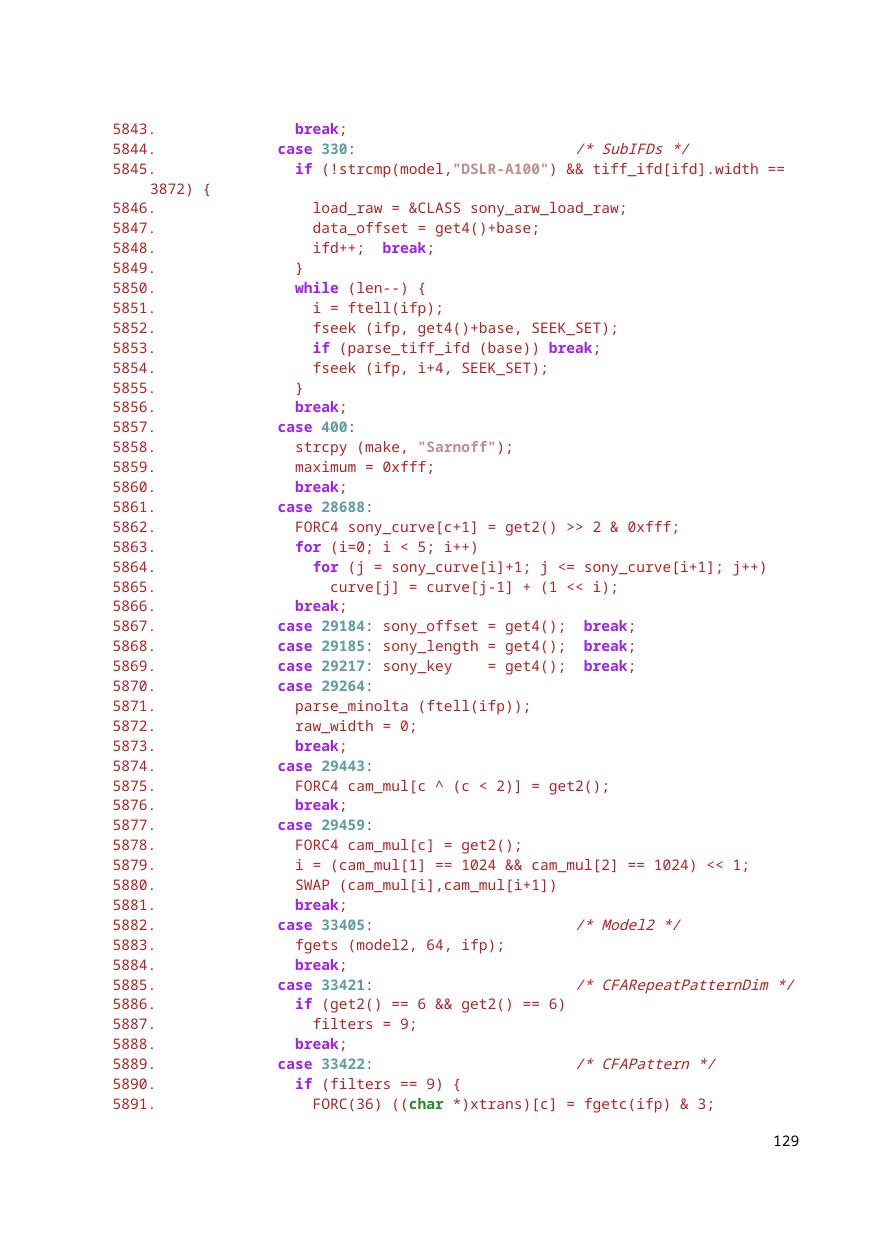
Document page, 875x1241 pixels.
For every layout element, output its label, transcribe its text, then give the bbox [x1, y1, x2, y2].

list break; [112, 119, 799, 139]
list break; [112, 954, 799, 974]
list case 29184: sony_offset = get4(); break; [112, 616, 799, 636]
list data_offset = get4()+base; [112, 218, 799, 238]
list ifd++; break; [112, 238, 799, 258]
list if (parse_tiff_ifd (base)) break; [112, 338, 799, 357]
list case 29459: [112, 815, 799, 835]
list SWAP (cam_mul[i],cam_mul[i+1]) [112, 875, 799, 895]
list case 33421: /* CFARepeatPatternDim */ [112, 974, 799, 994]
list } [112, 377, 799, 397]
list for (i=0; i < 5; i++) [112, 537, 799, 556]
list for (j = sony_curve[i]+1; j <= sony_curve[i+1]; j++) [112, 556, 799, 576]
list if (get2() == 6 && get2() == 6) [112, 994, 799, 1014]
list fseek (ifp, get4()+base, SEEK_SET); [112, 318, 799, 338]
list fseek (ifp, i+4, SEEK_SET); [112, 357, 799, 377]
list case 28688: [112, 497, 799, 517]
list FORC4 cam_mul[c] = get2(); [112, 835, 799, 855]
list case 29443: [112, 755, 799, 775]
list load_raw = &CLASS sony_arw_load_raw; [112, 198, 799, 218]
list while (len--) { [112, 278, 799, 298]
list case 33422: /* CFAPattern */ [112, 1054, 799, 1074]
list FORC4 sony_curve[c+1] = get2() >> 2 & 0xfff; [112, 517, 799, 537]
list case 29264: [112, 676, 799, 696]
list maximum = 0xfff; [112, 457, 799, 477]
list fgets (model2, 64, ifp); [112, 934, 799, 954]
list case 330: /* SubIFDs */ [112, 139, 799, 158]
list if (filters == 9) { [112, 1074, 799, 1094]
list FORC4 cam_mul[c ^ (c < 2)] = get2(); [112, 775, 799, 795]
list raw_width = 0; [112, 716, 799, 736]
list case 33405: /* Model2 */ [112, 914, 799, 934]
list } [112, 258, 799, 278]
list curve[j] = curve[j-1] + (1 << i); [112, 576, 799, 596]
list parse_minolta (ftell(ifp)); [112, 696, 799, 716]
list break; [112, 1034, 799, 1054]
list i = ftell(ifp); [112, 298, 799, 318]
list break; [112, 736, 799, 755]
list break; [112, 397, 799, 417]
list filters = 9; [112, 1014, 799, 1034]
list break; [112, 895, 799, 914]
list break; [112, 477, 799, 497]
list if (!strcmp(model,"DSLR-A100") && tiff_ifd[ifd].width == 3872) { [112, 158, 799, 198]
list strcpy (make, "Sarnoff"); [112, 437, 799, 457]
list FORC(36) ((char *)xtrans)[c] = fgetc(ifp) & 3; [112, 1094, 799, 1113]
list break; [112, 596, 799, 616]
list case 29217: sony_key = get4(); break; [112, 656, 799, 676]
list break; [112, 795, 799, 815]
list i = (cam_mul[1] == 1024 && cam_mul[2] == 1024) << 1; [112, 855, 799, 875]
list case 29185: sony_length = get4(); break; [112, 636, 799, 656]
list case 400: [112, 417, 799, 437]
